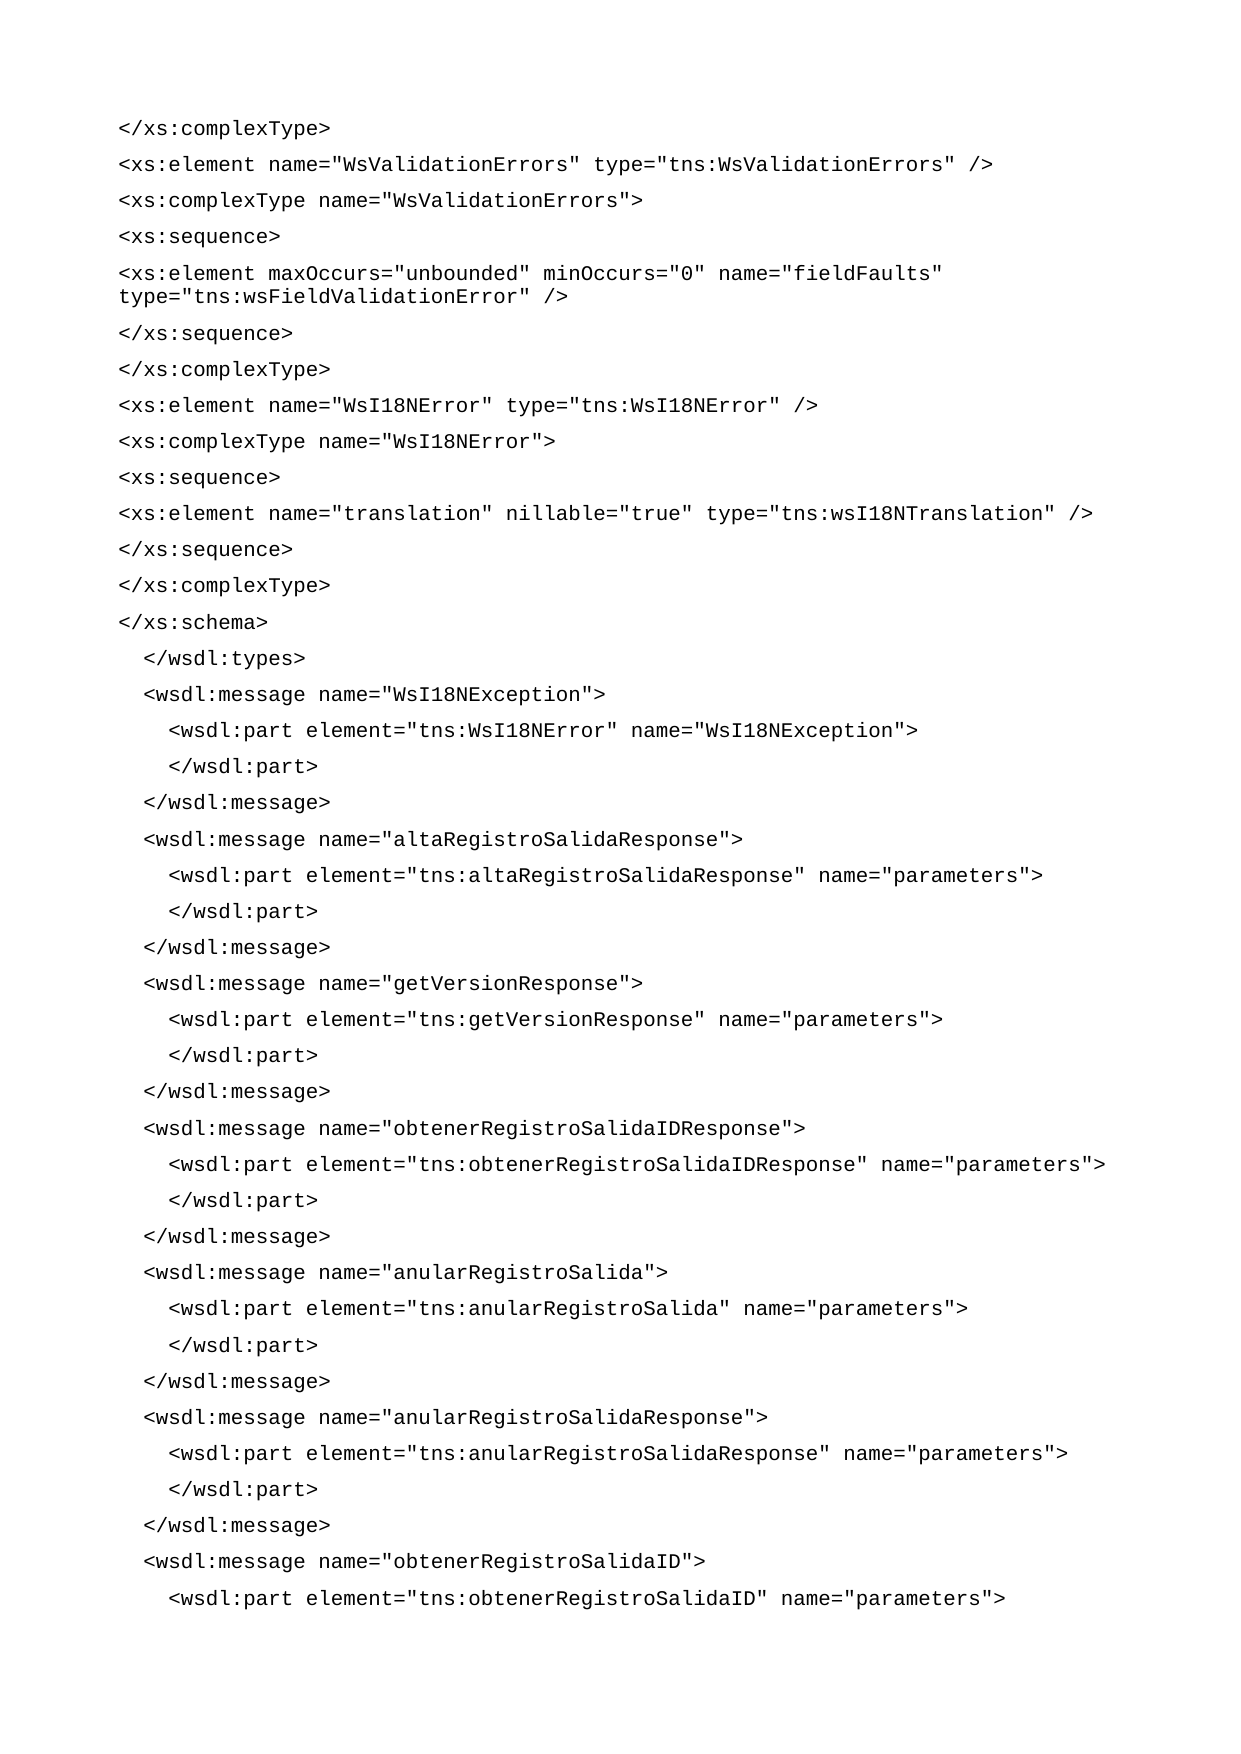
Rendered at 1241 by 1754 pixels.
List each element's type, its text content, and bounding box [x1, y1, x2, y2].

text </wsdl:message> [118, 937, 1122, 961]
text <wsdl:part element="tns:anularRegistroSalidaResponse" name="parameters"> [118, 1443, 1122, 1467]
text <wsdl:message name="getVersionResponse"> [118, 973, 1122, 997]
text <wsdl:part element="tns:anularRegistroSalida" name="parameters"> [118, 1298, 1122, 1322]
text <xs:complexType name="WsI18NError"> [118, 431, 1122, 454]
text </xs:sequence> [118, 322, 1122, 346]
text </wsdl:part> [118, 901, 1122, 924]
text </wsdl:message> [118, 1371, 1122, 1394]
text <wsdl:part element="tns:WsI18NError" name="WsI18NException"> [118, 720, 1122, 744]
text </wsdl:part> [118, 1190, 1122, 1214]
text </wsdl:message> [118, 1515, 1122, 1539]
text <wsdl:message name="obtenerRegistroSalidaID"> [118, 1551, 1122, 1575]
text </wsdl:message> [118, 1226, 1122, 1250]
text <xs:element maxOccurs="unbounded" minOccurs="0" name="fieldFaults" type="tns:wsFieldValidationError" /> [118, 263, 1122, 310]
text </xs:complexType> [118, 118, 1122, 142]
text <xs:element name="translation" nillable="true" type="tns:wsI18NTranslation" /> [118, 503, 1122, 527]
text </xs:complexType> [118, 359, 1122, 382]
text <wsdl:message name="anularRegistroSalidaResponse"> [118, 1407, 1122, 1431]
text </wsdl:message> [118, 1082, 1122, 1105]
text </wsdl:part> [118, 756, 1122, 780]
text <xs:element name="WsI18NError" type="tns:WsI18NError" /> [118, 395, 1122, 418]
text <wsdl:message name="WsI18NException"> [118, 684, 1122, 708]
text </xs:schema> [118, 612, 1122, 635]
text </xs:sequence> [118, 539, 1122, 563]
text <xs:sequence> [118, 467, 1122, 491]
text </wsdl:part> [118, 1045, 1122, 1069]
text <wsdl:part element="tns:obtenerRegistroSalidaID" name="parameters"> [118, 1588, 1122, 1611]
text </wsdl:part> [118, 1479, 1122, 1503]
text </wsdl:part> [118, 1334, 1122, 1358]
text <xs:complexType name="WsValidationErrors"> [118, 190, 1122, 214]
text <wsdl:message name="obtenerRegistroSalidaIDResponse"> [118, 1118, 1122, 1141]
text <xs:element name="WsValidationErrors" type="tns:WsValidationErrors" /> [118, 154, 1122, 178]
text </wsdl:message> [118, 792, 1122, 816]
text </xs:complexType> [118, 576, 1122, 599]
text </wsdl:types> [118, 648, 1122, 671]
text <xs:sequence> [118, 227, 1122, 250]
text <wsdl:part element="tns:getVersionResponse" name="parameters"> [118, 1009, 1122, 1033]
text <wsdl:message name="anularRegistroSalida"> [118, 1262, 1122, 1286]
text <wsdl:part element="tns:altaRegistroSalidaResponse" name="parameters"> [118, 865, 1122, 888]
text <wsdl:part element="tns:obtenerRegistroSalidaIDResponse" name="parameters"> [118, 1154, 1122, 1177]
text <wsdl:message name="altaRegistroSalidaResponse"> [118, 828, 1122, 852]
